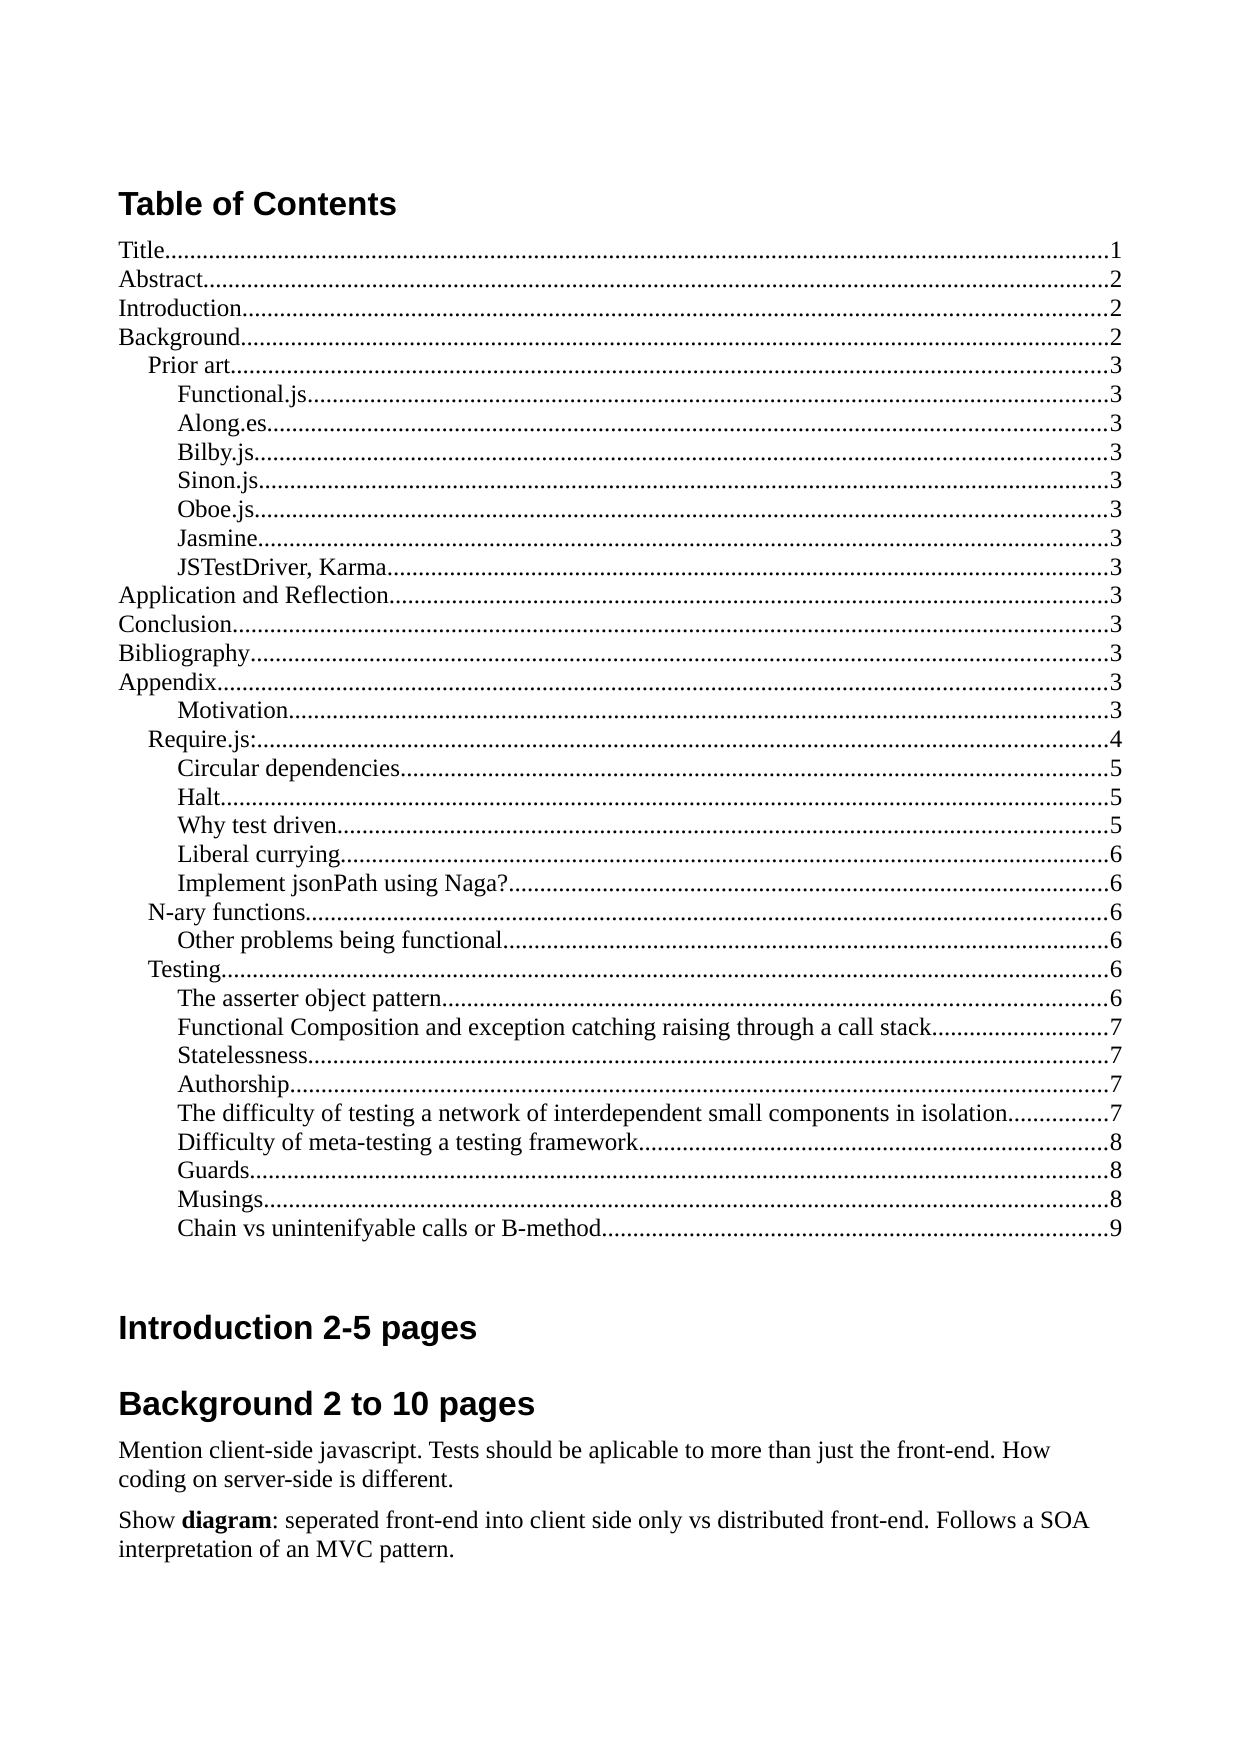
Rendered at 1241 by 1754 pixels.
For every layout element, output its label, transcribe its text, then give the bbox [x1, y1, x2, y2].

text Testing 6 [148, 954, 1122, 983]
text Mention client-side javascript. Tests should be aplicable to more than just the front-end. How coding on server-side is different. [118, 1435, 1122, 1493]
text Why test driven 5 [177, 810, 1122, 839]
text Bilby.js 3 [177, 437, 1122, 465]
text Implement jsonPath using Naga? 6 [177, 868, 1122, 897]
text Oboe.js 3 [177, 494, 1122, 523]
text Circular dependencies 5 [177, 753, 1122, 782]
text Jasmine 3 [177, 523, 1122, 552]
text Bibliography 3 [118, 638, 1122, 667]
text Title 1 [118, 235, 1122, 264]
subtitle Introduction 2-5 pages [118, 1308, 1122, 1346]
text Introduction 2 [118, 293, 1122, 322]
text N-ary functions 6 [148, 897, 1122, 925]
text Show diagram: seperated front-end into client side only vs distributed front-end. Follows a SOA interpretation of an MVC pattern. [118, 1505, 1122, 1563]
text Authorship 7 [177, 1069, 1122, 1098]
text Abstract 2 [118, 264, 1122, 293]
text The difficulty of testing a network of interdependent small components in isolation 7 [177, 1098, 1122, 1127]
text Application and Reflection 3 [118, 580, 1122, 609]
text Musings 8 [177, 1184, 1122, 1213]
text Motivation 3 [177, 695, 1122, 724]
text Along.es 3 [177, 408, 1122, 437]
text Prior art 3 [148, 350, 1122, 379]
text Statelessness 7 [177, 1040, 1122, 1069]
text Liberal currying 6 [177, 839, 1122, 868]
text Background 2 [118, 322, 1122, 350]
text Difficulty of meta-testing a testing framework 8 [177, 1127, 1122, 1155]
text Other problems being functional 6 [177, 925, 1122, 954]
text Halt 5 [177, 782, 1122, 810]
text Appendix 3 [118, 667, 1122, 695]
text Functional.js 3 [177, 379, 1122, 408]
text Guards 8 [177, 1155, 1122, 1184]
text Sinon.js 3 [177, 465, 1122, 494]
text Functional Composition and exception catching raising through a call stack 7 [177, 1012, 1122, 1040]
text JSTestDriver, Karma 3 [177, 552, 1122, 580]
subtitle Background 2 to 10 pages [118, 1384, 1122, 1423]
text The asserter object pattern 6 [177, 983, 1122, 1012]
text Conclusion 3 [118, 609, 1122, 638]
subtitle Table of Contents [118, 184, 1122, 223]
text Require.js: 4 [148, 724, 1122, 753]
text Chain vs unintenifyable calls or B-method 9 [177, 1213, 1122, 1242]
